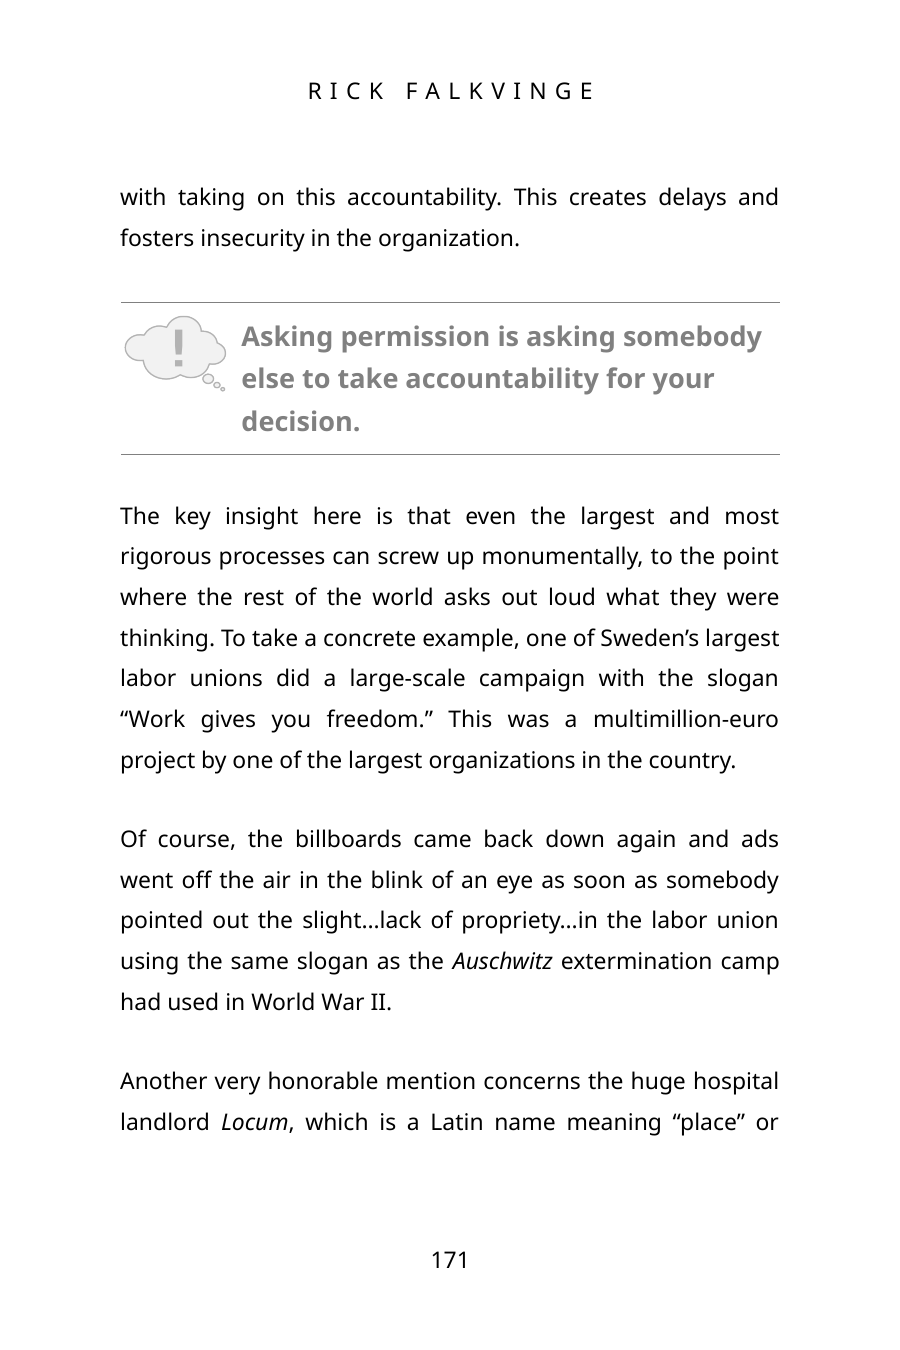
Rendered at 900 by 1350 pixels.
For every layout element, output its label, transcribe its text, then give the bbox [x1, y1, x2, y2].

text Another very honorable mention concerns the huge hospital landlord Locum, which is a Latin name meaning “place” or [120, 1065, 780, 1137]
text with taking on this accountability. This creates delays and fosters insecurity in the organization. [120, 181, 780, 253]
text The key insight here is that even the largest and most rigorous processes can screw up monumentally, to the point where the rest of the world asks out loud what they were thinking. To take a concrete example, one of Sweden’s largest labor unions did a large-scale campaign with the slogan “Work gives you freedom.” This was a multimillion-euro project by one of the largest organizations in the country. [120, 500, 780, 775]
text Of course, the billboards came back down again and ads went off the air in the blink of an eye as soon as somebody pointed out the slight…lack of propriety…in the labor union using the same slogan as the Auschwitz extermination camp had used in World War II. [120, 823, 780, 1017]
text Asking permission is asking somebody else to take accountability for your decision. [121, 303, 780, 454]
